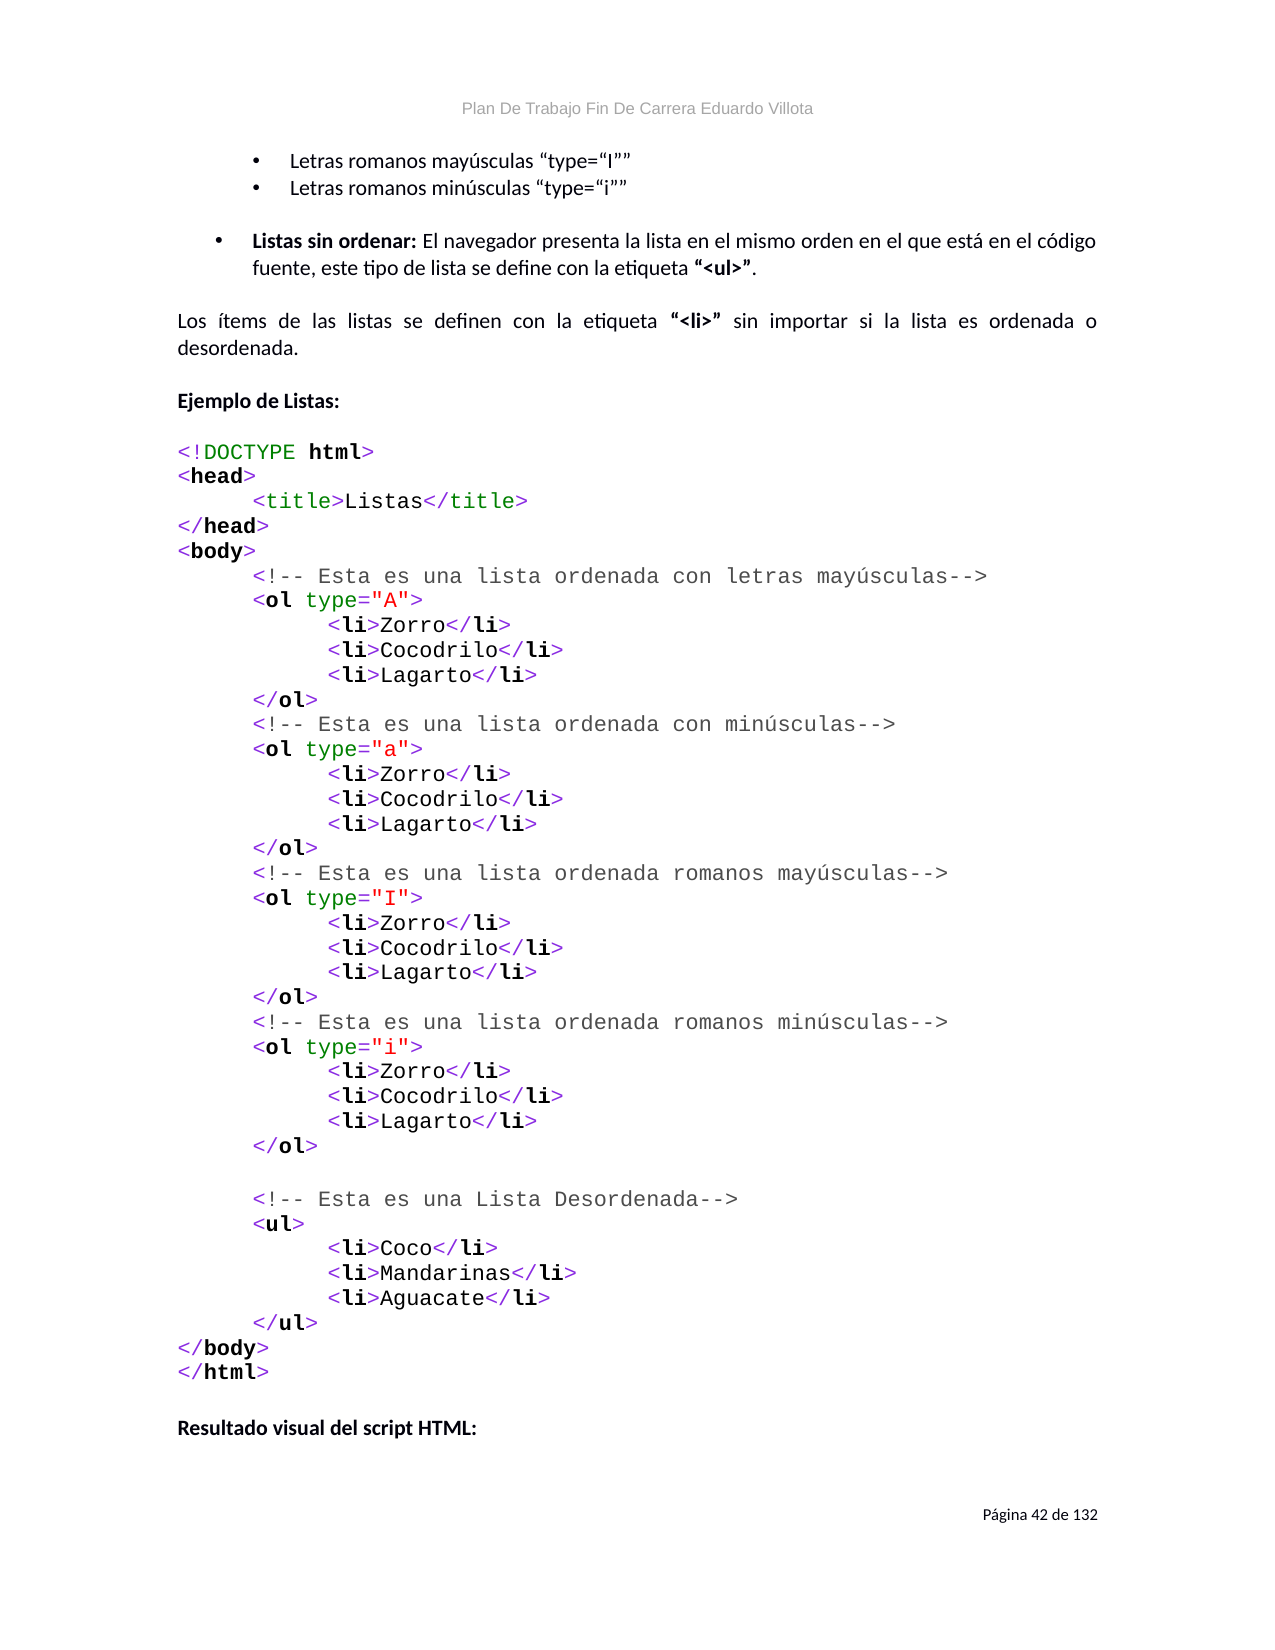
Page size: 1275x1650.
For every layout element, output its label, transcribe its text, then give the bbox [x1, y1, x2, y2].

list <li>Lagarto</li> [177, 664, 1098, 689]
list <head> [177, 466, 1098, 491]
list <ol type="I"> [177, 887, 1098, 912]
list <li>Aguacate</li> [177, 1287, 1098, 1312]
list </ol> [177, 1135, 1098, 1160]
list </ol> [177, 838, 1098, 862]
list </html> [177, 1361, 1098, 1386]
list <ul> [177, 1213, 1098, 1237]
list <li>Lagarto</li> [177, 962, 1098, 986]
list <body> [177, 540, 1098, 565]
list Los ítems de las listas se definen con la etiqueta “<li>” sin importar si la lista es ordenada o desordenada. [177, 308, 1098, 361]
list <li>Mandarinas</li> [177, 1262, 1098, 1287]
list <li>Cocodrilo</li> [177, 788, 1098, 813]
list </head> [177, 515, 1098, 540]
list Listas sin ordenar: El navegador presenta la lista en el mismo orden en el que está en el código fuente, este tipo de lista se define con la etiqueta “<ul>”. [215, 228, 1098, 281]
list </ol> [177, 689, 1098, 714]
list <li>Cocodrilo</li> [177, 639, 1098, 664]
list <li>Zorro</li> [177, 912, 1098, 937]
list <li>Zorro</li> [177, 614, 1098, 639]
list <!-- Esta es una Lista Desordenada--> [177, 1188, 1098, 1213]
list Ejemplo de Listas: [177, 388, 1098, 414]
list </ol> [177, 986, 1098, 1011]
list <li>Lagarto</li> [177, 1110, 1098, 1135]
text Resultado visual del script HTML: [177, 1414, 1098, 1441]
list </body> [177, 1337, 1098, 1361]
list Letras romanos mayúsculas “type=“I”” [252, 148, 1098, 174]
list <li>Cocodrilo</li> [177, 937, 1098, 962]
list <li>Lagarto</li> [177, 813, 1098, 838]
list <!-- Esta es una lista ordenada romanos mayúsculas--> [177, 862, 1098, 887]
list <!-- Esta es una lista ordenada con letras mayúsculas--> [177, 565, 1098, 590]
list <!-- Esta es una lista ordenada con minúsculas--> [177, 714, 1098, 738]
list <li>Coco</li> [177, 1237, 1098, 1262]
list <!DOCTYPE html> [177, 441, 1098, 466]
list Letras romanos minúsculas “type=“i”” [252, 174, 1098, 201]
list <li>Cocodrilo</li> [177, 1086, 1098, 1110]
list <ol type="A"> [177, 590, 1098, 614]
list <li>Zorro</li> [177, 763, 1098, 788]
list </ul> [177, 1312, 1098, 1337]
list <ol type="a"> [177, 738, 1098, 763]
list <!-- Esta es una lista ordenada romanos minúsculas--> [177, 1011, 1098, 1036]
list <ol type="i"> [177, 1036, 1098, 1061]
list <title>Listas</title> [177, 491, 1098, 515]
list <li>Zorro</li> [177, 1061, 1098, 1086]
